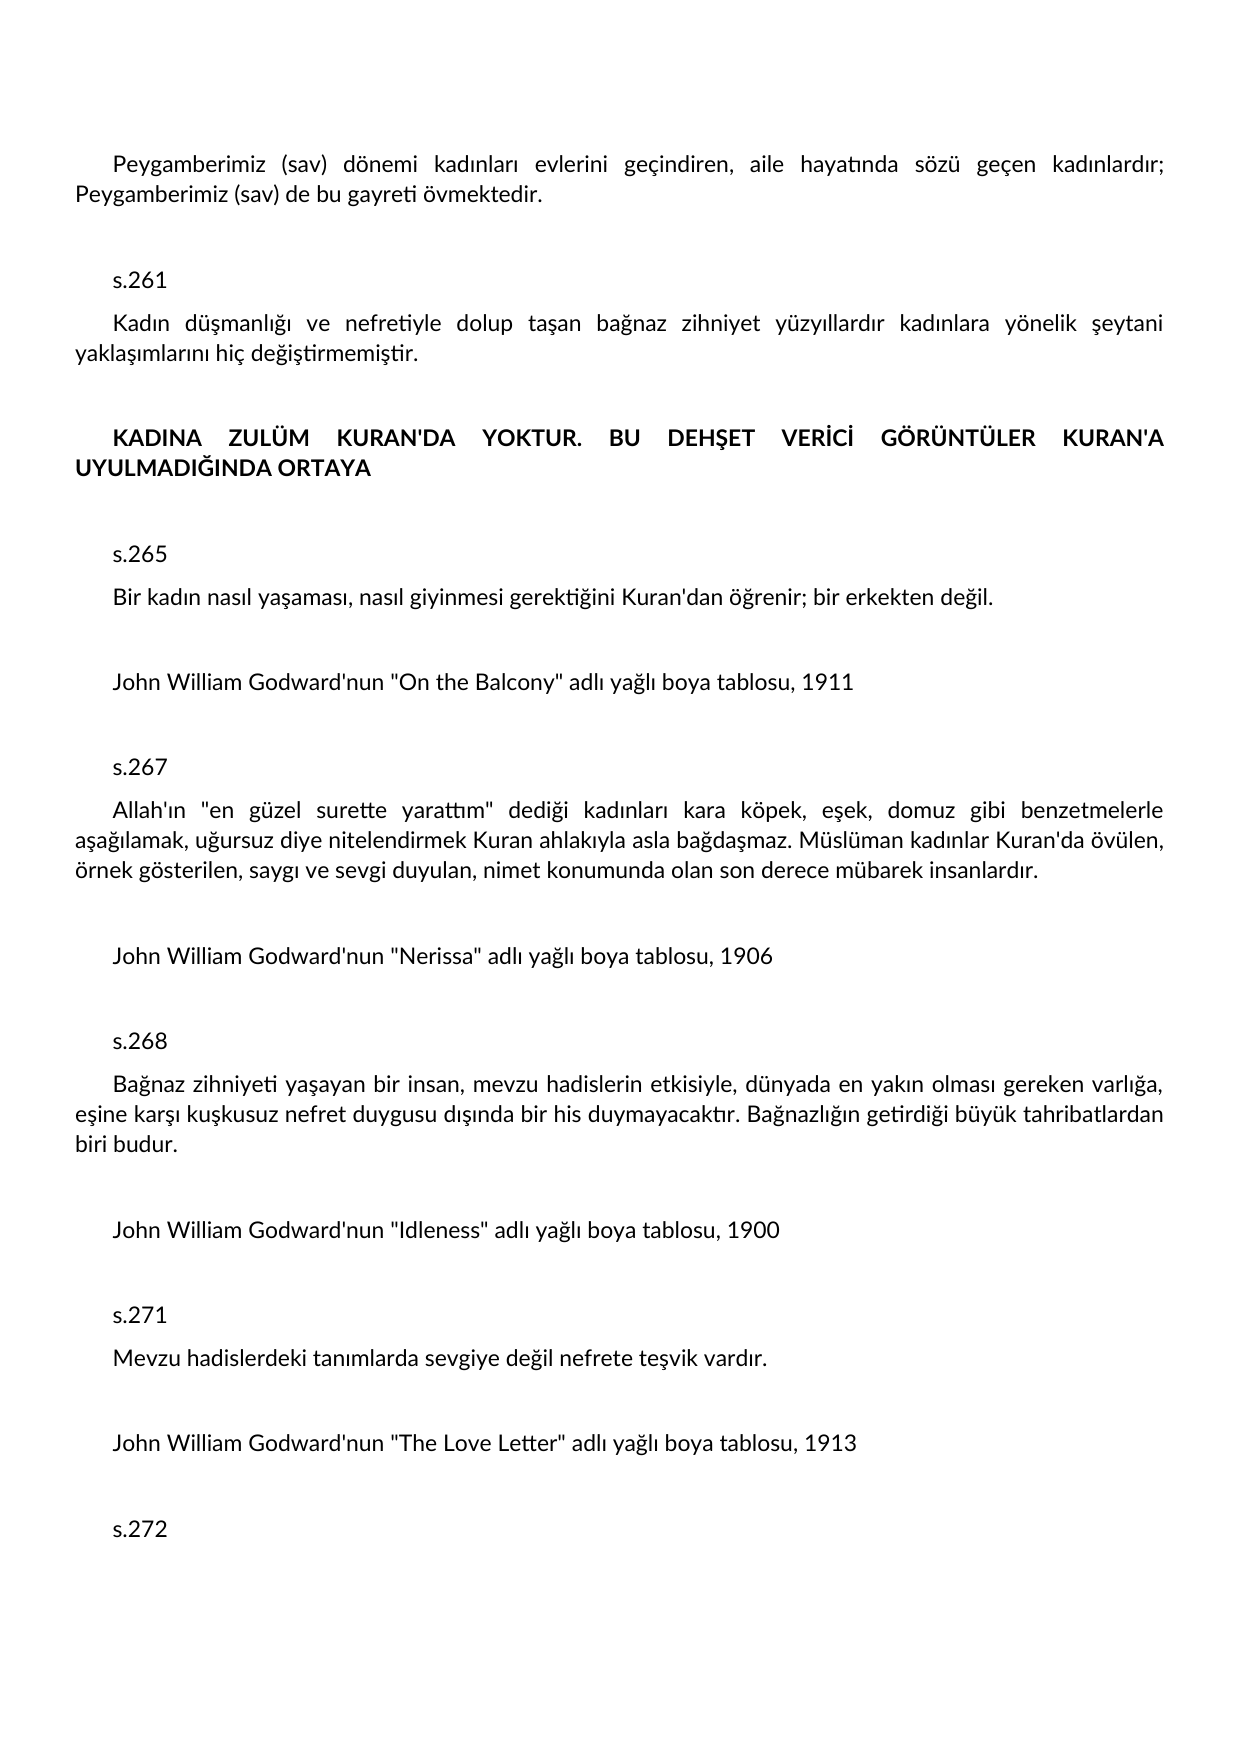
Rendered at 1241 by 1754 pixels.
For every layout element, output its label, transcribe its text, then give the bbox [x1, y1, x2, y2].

text s.268 [75, 1027, 1165, 1054]
text Kadın düşmanlığı ve nefretiyle dolup taşan bağnaz zihniyet yüzyıllardır kadınlara yönelik şeytani yaklaşımlarını hiç değiştirmemiştir. [75, 308, 1165, 366]
text Mevzu hadislerdeki tanımlarda sevgiye değil nefrete teşvik vardır. [75, 1344, 1165, 1371]
text s.261 [75, 266, 1165, 293]
text John William Godward'nun "Idleness" adlı yağlı boya tablosu, 1900 [75, 1216, 1165, 1243]
text Bir kadın nasıl yaşaması, nasıl giyinmesi gerektiğini Kuran'dan öğrenir; bir erkekten değil. [75, 582, 1165, 610]
text Bağnaz zihniyeti yaşayan bir insan, mevzu hadislerin etkisiyle, dünyada en yakın olması gereken varlığa, eşine karşı kuşkusuz nefret duygusu dışında bir his duymayacaktır. Bağnazlığın getirdiği büyük tahribatlardan biri budur. [75, 1070, 1165, 1158]
text KADINA ZULÜM KURAN'DA YOKTUR. BU DEHŞET VERİCİ GÖRÜNTÜLER KURAN'A UYULMADIĞINDA ORTAYA [75, 424, 1165, 482]
text s.265 [75, 539, 1165, 567]
text s.272 [75, 1514, 1165, 1542]
text John William Godward'nun "The Love Letter" adlı yağlı boya tablosu, 1913 [75, 1429, 1165, 1457]
text Allah'ın "en güzel surette yarattım" dediği kadınları kara köpek, eşek, domuz gibi benzetmelerle aşağılamak, uğursuz diye nitelendirmek Kuran ahlakıyla asla bağdaşmaz. Müslüman kadınlar Kuran'da övülen, örnek gösterilen, saygı ve sevgi duyulan, nimet konumunda olan son derece mübarek insanlardır. [75, 796, 1165, 884]
text Peygamberimiz (sav) dönemi kadınları evlerini geçindiren, aile hayatında sözü geçen kadınlardır; Peygamberimiz (sav) de bu gayreti övmektedir. [75, 150, 1165, 208]
text s.271 [75, 1301, 1165, 1328]
text s.267 [75, 753, 1165, 781]
text John William Godward'nun "On the Balcony" adlı yağlı boya tablosu, 1911 [75, 668, 1165, 695]
text John William Godward'nun "Nerissa" adlı yağlı boya tablosu, 1906 [75, 942, 1165, 969]
